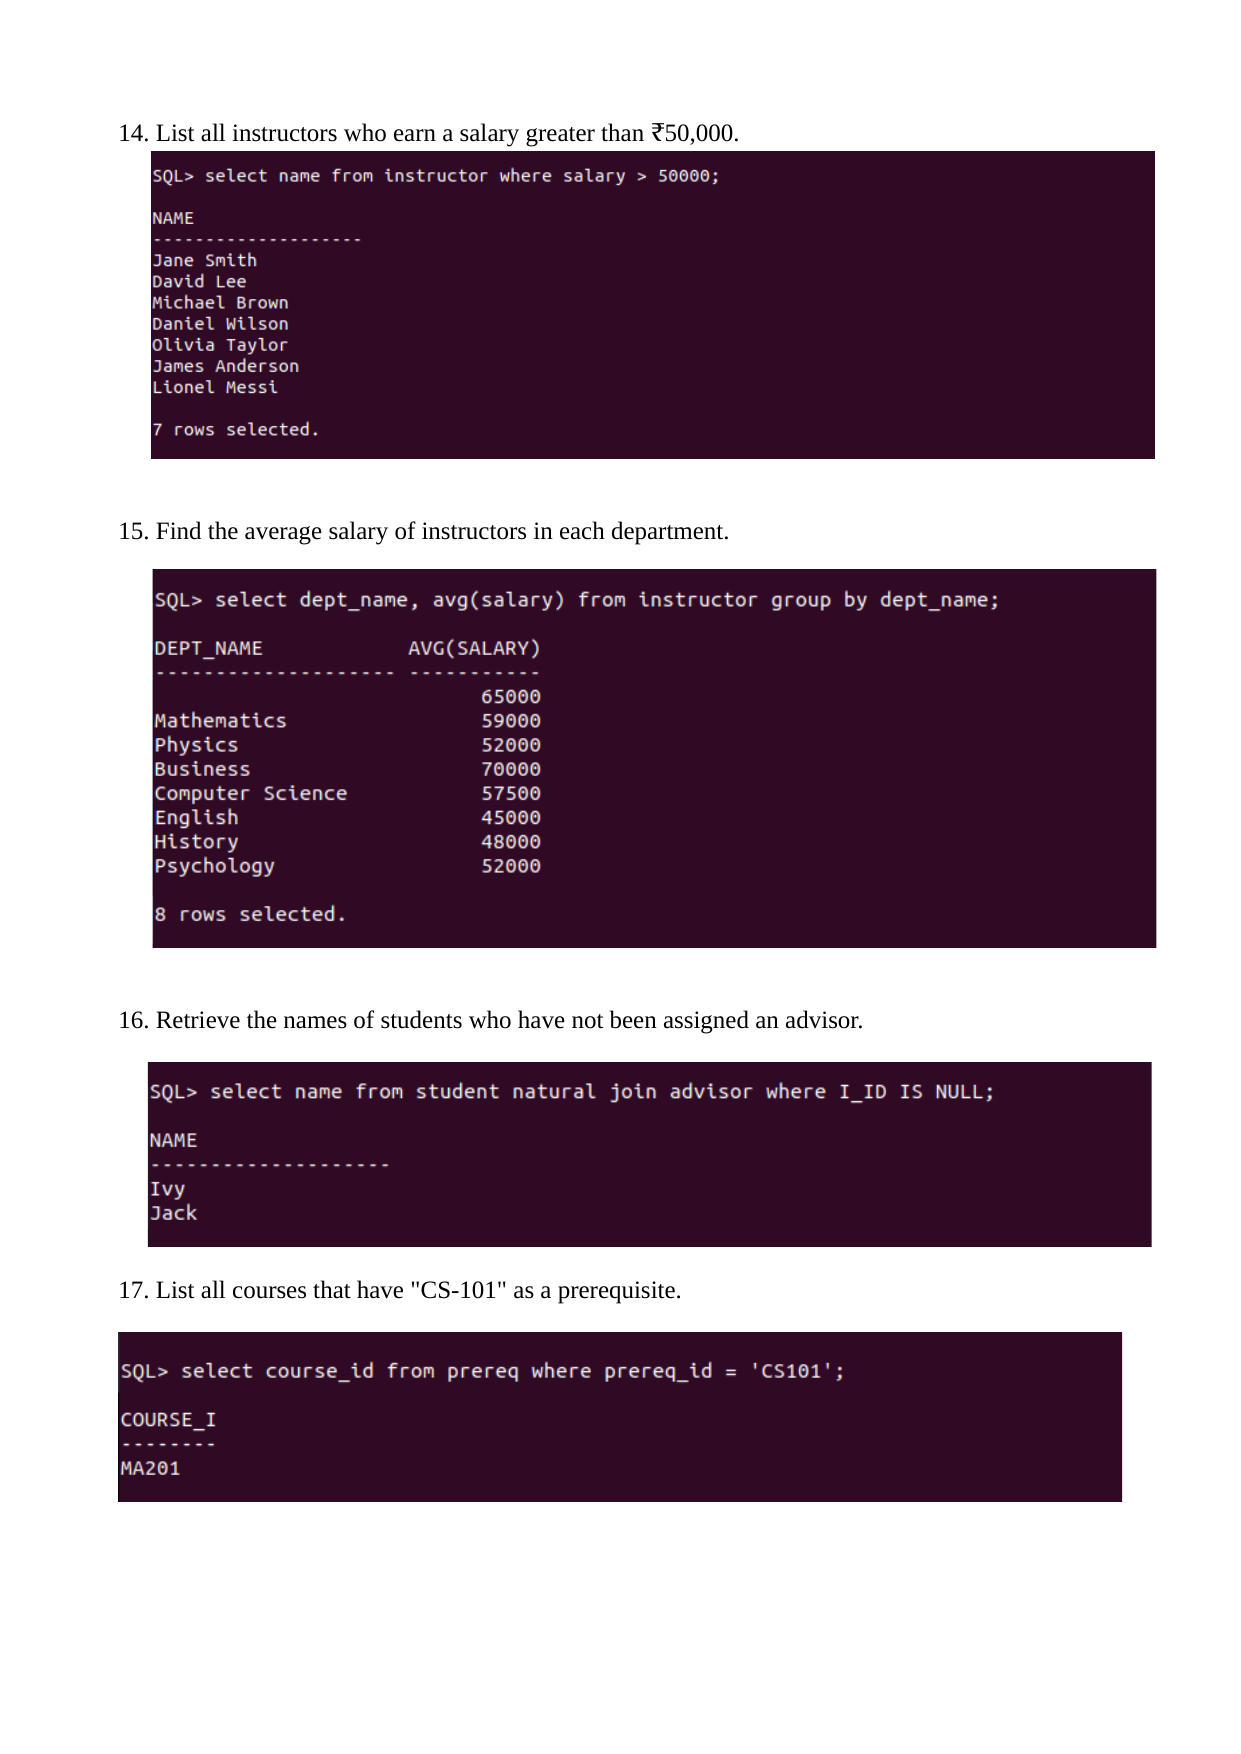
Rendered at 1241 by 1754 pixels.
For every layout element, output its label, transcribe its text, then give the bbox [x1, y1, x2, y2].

picture [151, 151, 1155, 459]
picture [118, 1332, 1123, 1502]
picture [152, 569, 1157, 948]
text 14. List all instructors who earn a salary greater than ₹50,000. [118, 118, 1122, 147]
text 15. Find the average salary of instructors in each department. [118, 516, 1122, 544]
text 17. List all courses that have "CS-101" as a prerequisite. [118, 1275, 1122, 1304]
text 16. Retrieve the names of students who have not been assigned an advisor. [118, 1005, 1122, 1034]
picture [147, 1062, 1152, 1247]
